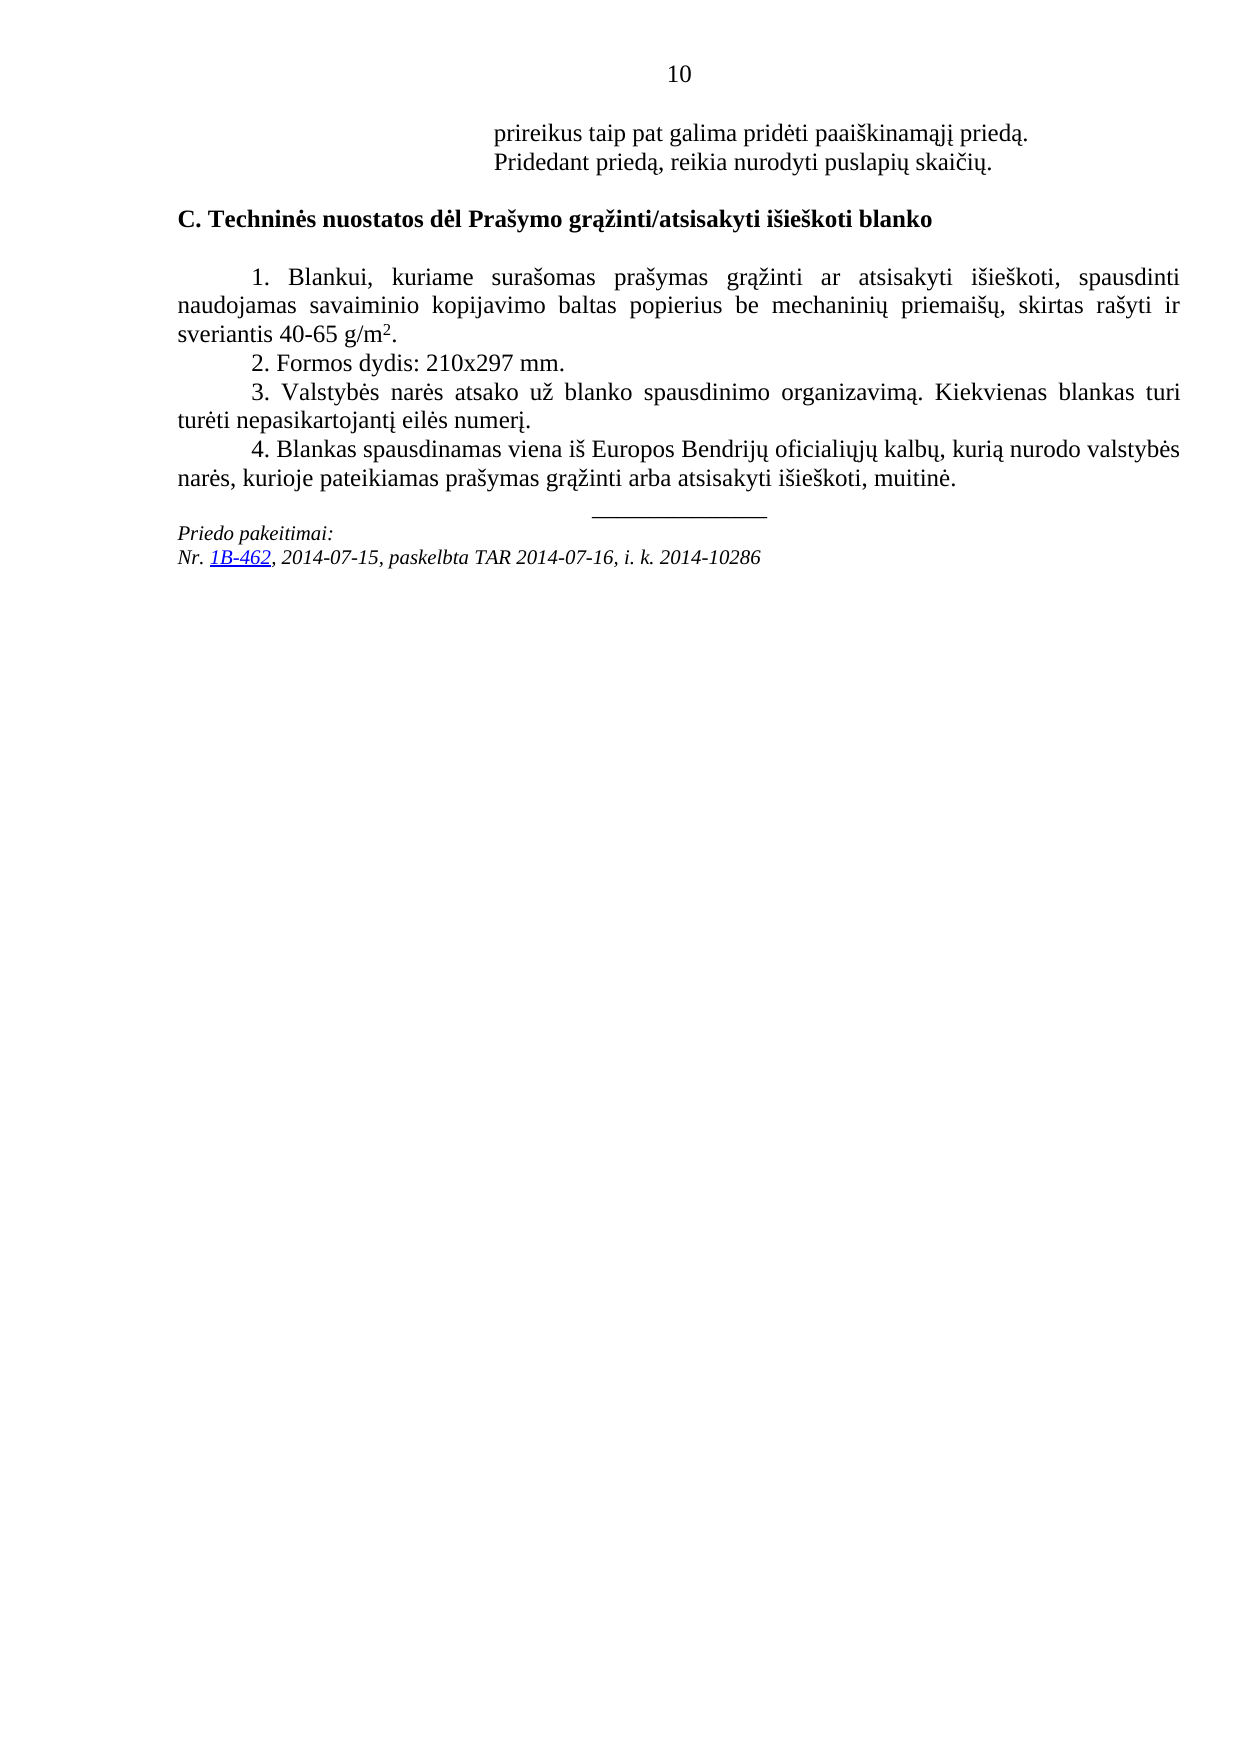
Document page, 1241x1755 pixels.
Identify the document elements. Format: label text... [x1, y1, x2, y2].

text 1. Blankui, kuriame surašomas prašymas grąžinti ar atsisakyti išieškoti, spausdinti naudojamas savaiminio kopijavimo baltas popierius be mechaninių priemaišų, skirtas rašyti ir sveriantis 40-65 g/m2. [177, 262, 1181, 348]
table_cell [241, 147, 482, 176]
table_cell [177, 147, 241, 176]
text Nr. 1B-462, 2014-07-15, paskelbta TAR 2014-07-16, i. k. 2014-10286 [177, 545, 1181, 569]
text C. Techninės nuostatos dėl Prašymo grąžinti/atsisakyti išieškoti blanko [177, 204, 1181, 233]
text 3. Valstybės narės atsako už blanko spausdinimo organizavimą. Kiekvienas blankas turi turėti nepasikartojantį eilės numerį. [177, 377, 1181, 434]
text 4. Blankas spausdinamas viena iš Europos Bendrijų oficialiųjų kalbų, kurią nurodo valstybės narės, kurioje pateikiamas prašymas grąžinti arba atsisakyti išieškoti, muitinė. [177, 434, 1181, 492]
table_cell prireikus taip pat galima pridėti paaiškinamąjį priedą. [482, 118, 1181, 147]
table_cell [177, 118, 241, 147]
table_cell Pridedant priedą, reikia nurodyti puslapių skaičių. [482, 147, 1181, 176]
text Priedo pakeitimai: [177, 521, 1181, 545]
table_cell [241, 118, 482, 147]
text ______________ [177, 492, 1181, 521]
text 2. Formos dydis: 210x297 mm. [177, 348, 1181, 377]
